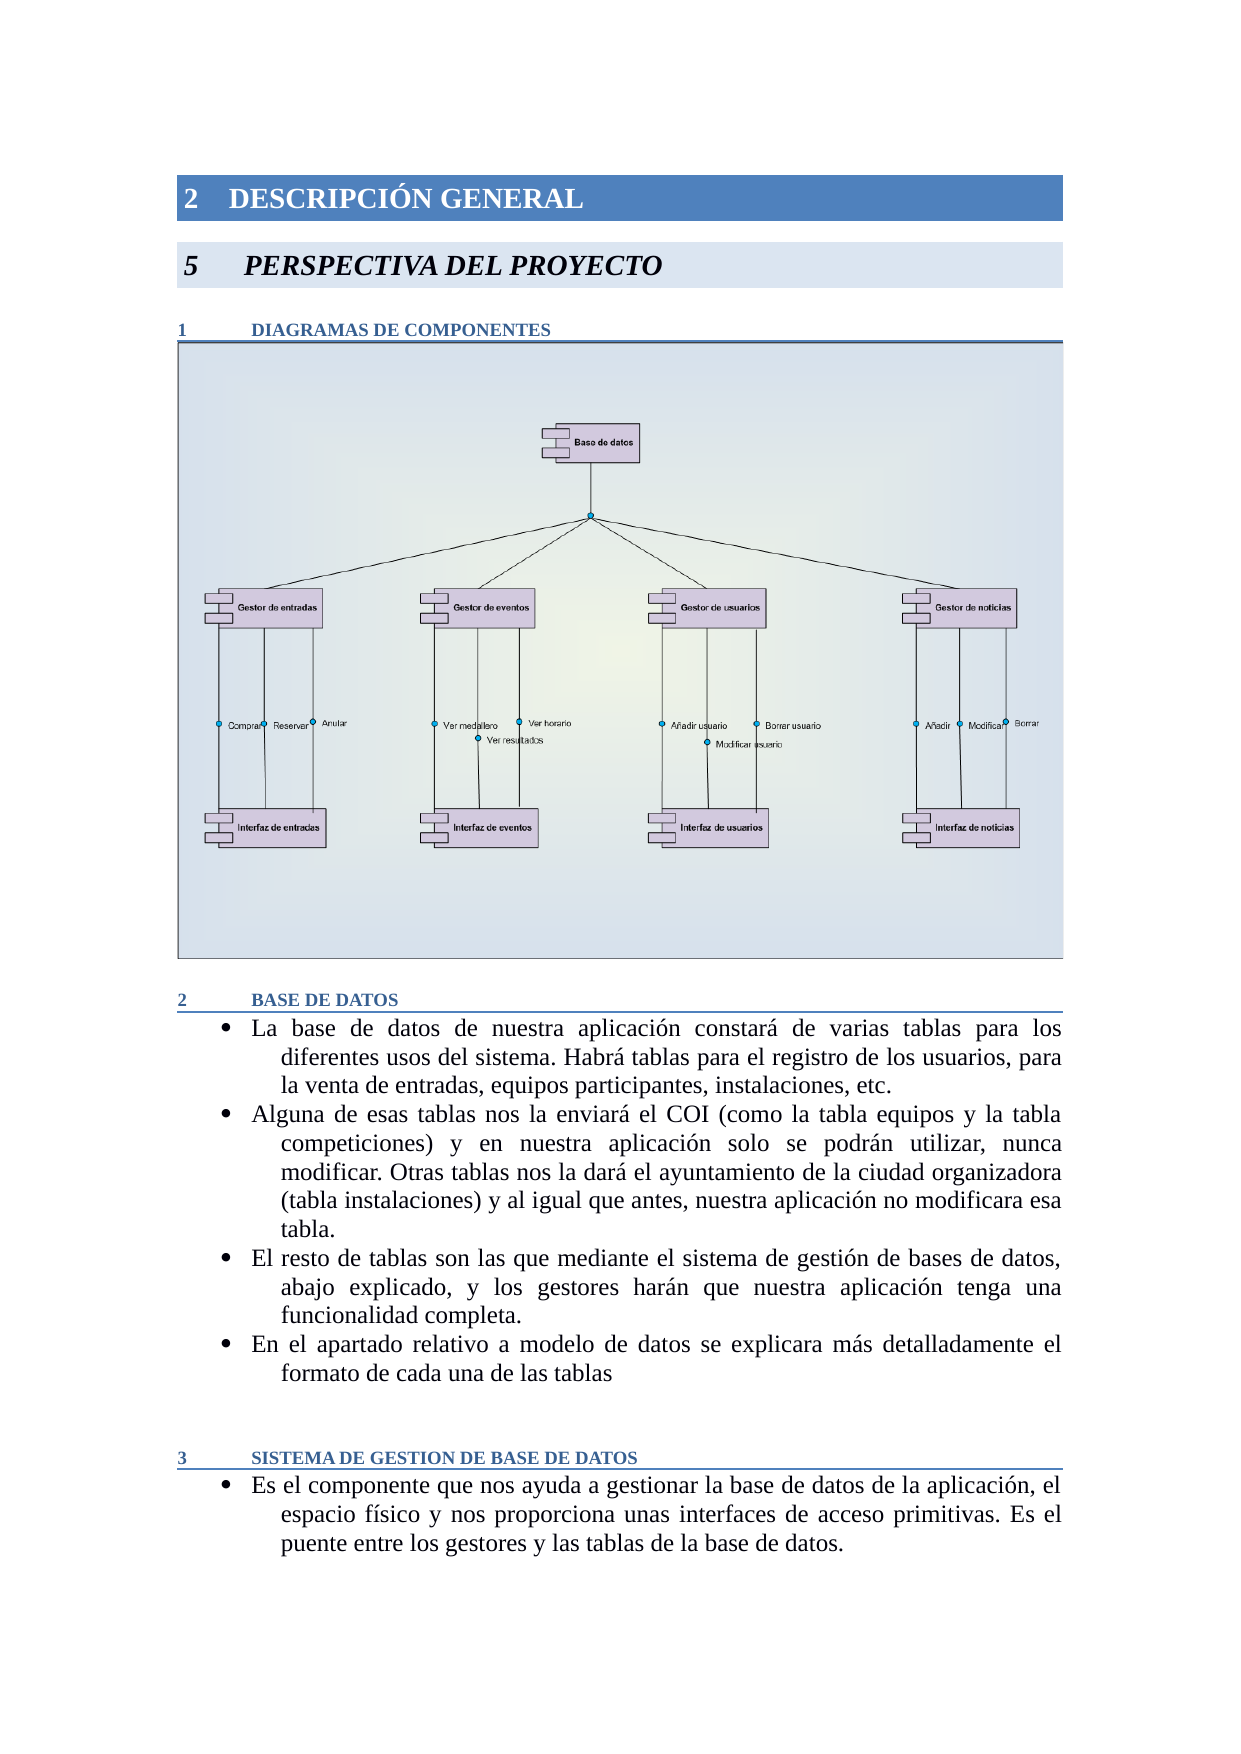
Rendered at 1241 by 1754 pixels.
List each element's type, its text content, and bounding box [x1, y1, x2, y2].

picture [177, 342, 1064, 959]
subtitle Descripción general [184, 181, 1057, 214]
list Alguna de esas tablas nos la enviará el COI (como la tabla equipos y la tabla competiciones) y en nuestra aplicación solo se podrán utilizar, nunca modificar. Otras tablas nos la dará el ayuntamiento de la ciudad organizadora (tabla instalaciones) y al igual que antes, nuestra aplicación no modificara esa tabla. [222, 1099, 1063, 1243]
subtitle SISTEMA DE GESTION DE BASE DE DATOS [177, 1447, 1063, 1468]
list Es el componente que nos ayuda a gestionar la base de datos de la aplicación, el espacio físico y nos proporciona unas interfaces de acceso primitivas. Es el puente entre los gestores y las tablas de la base de datos. [222, 1470, 1063, 1557]
list La base de datos de nuestra aplicación constará de varias tablas para los diferentes usos del sistema. Habrá tablas para el registro de los usuarios, para la venta de entradas, equipos participantes, instalaciones, etc. [222, 1013, 1063, 1099]
subtitle Base de datos [177, 989, 1063, 1011]
list El resto de tablas son las que mediante el sistema de gestión de bases de datos, abajo explicado, y los gestores harán que nuestra aplicación tenga una funcionalidad completa. [222, 1243, 1063, 1329]
list En el apartado relativo a modelo de datos se explicara más detalladamente el formato de cada una de las tablas [222, 1329, 1063, 1387]
subtitle Diagramas de Componentes [177, 319, 1063, 340]
subtitle Perspectiva del proyecto [184, 248, 1057, 281]
